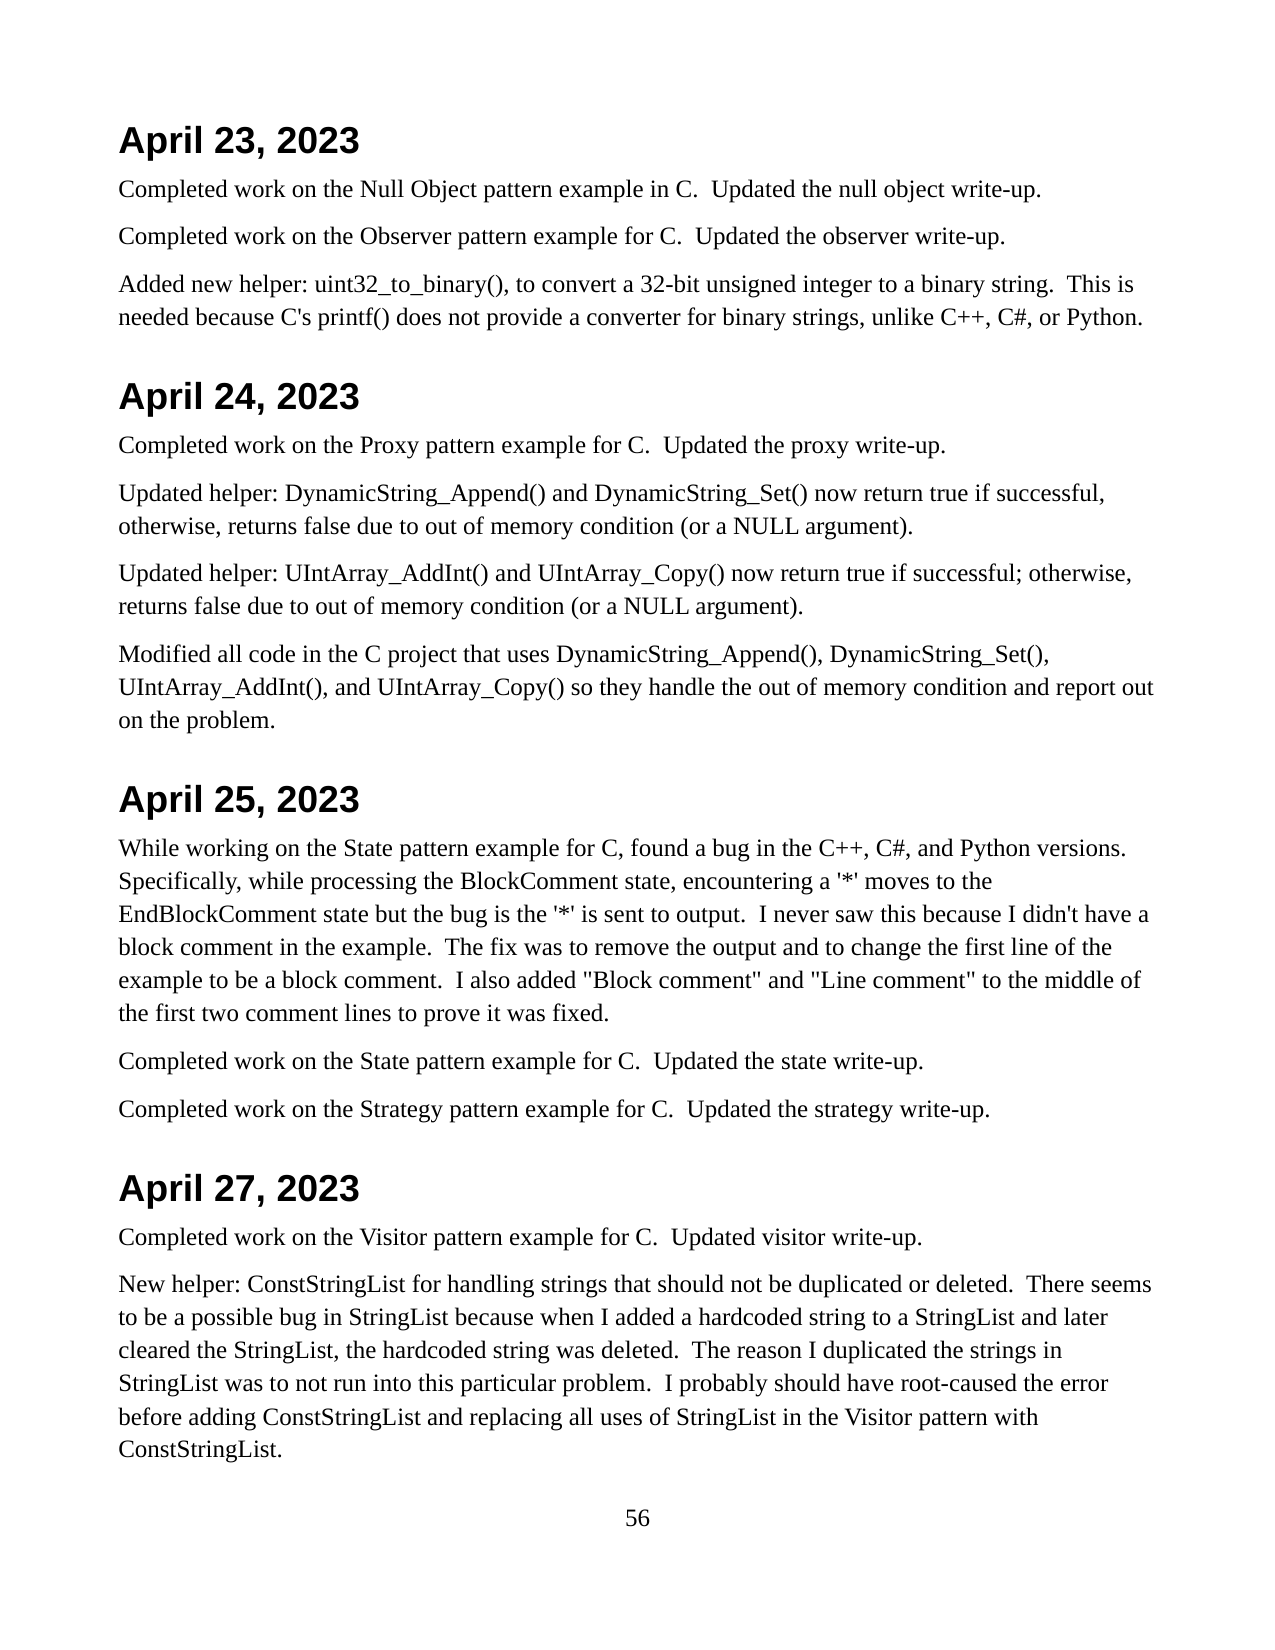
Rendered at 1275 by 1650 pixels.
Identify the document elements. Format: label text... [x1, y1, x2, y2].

text Completed work on the Null Object pattern example in C. Updated the null object write-up. [118, 174, 1157, 202]
text Added new helper: uint32_to_binary(), to convert a 32-bit unsigned integer to a binary string. This is needed because C's printf() does not provide a converter for binary strings, unlike C++, C#, or Python. [118, 269, 1157, 331]
text Completed work on the Strategy pattern example for C. Updated the strategy write-up. [118, 1094, 1157, 1122]
subtitle April 25, 2023 [118, 778, 1157, 821]
text Completed work on the Proxy pattern example for C. Updated the proxy write-up. [118, 430, 1157, 459]
text Completed work on the Observer pattern example for C. Updated the observer write-up. [118, 221, 1157, 250]
text Completed work on the Visitor pattern example for C. Updated visitor write-up. [118, 1222, 1157, 1251]
text Completed work on the State pattern example for C. Updated the state write-up. [118, 1046, 1157, 1075]
subtitle April 24, 2023 [118, 374, 1157, 418]
text Modified all code in the C project that uses DynamicString_Append(), DynamicString_Set(), UIntArray_AddInt(), and UIntArray_Copy() so they handle the out of memory condition and report out on the problem. [118, 639, 1157, 734]
text New helper: ConstStringList for handling strings that should not be duplicated or deleted. There seems to be a possible bug in StringList because when I added a hardcoded string to a StringList and later cleared the StringList, the hardcoded string was deleted. The reason I duplicated the strings in StringList was to not run into this particular problem. I probably should have root-caused the error before adding ConstStringList and replacing all uses of StringList in the Visitor pattern with ConstStringList. [118, 1269, 1157, 1463]
subtitle April 27, 2023 [118, 1166, 1157, 1209]
text Updated helper: UIntArray_AddInt() and UIntArray_Copy() now return true if successful; otherwise, returns false due to out of memory condition (or a NULL argument). [118, 558, 1157, 620]
subtitle April 23, 2023 [118, 118, 1157, 161]
text While working on the State pattern example for C, found a bug in the C++, C#, and Python versions. Specifically, while processing the BlockComment state, encountering a '*' moves to the EndBlockComment state but the bug is the '*' is sent to output. I never saw this because I didn't have a block comment in the example. The fix was to remove the output and to change the first line of the example to be a block comment. I also added "Block comment" and "Line comment" to the middle of the first two comment lines to prove it was fixed. [118, 833, 1157, 1027]
text Updated helper: DynamicString_Append() and DynamicString_Set() now return true if successful, otherwise, returns false due to out of memory condition (or a NULL argument). [118, 478, 1157, 539]
